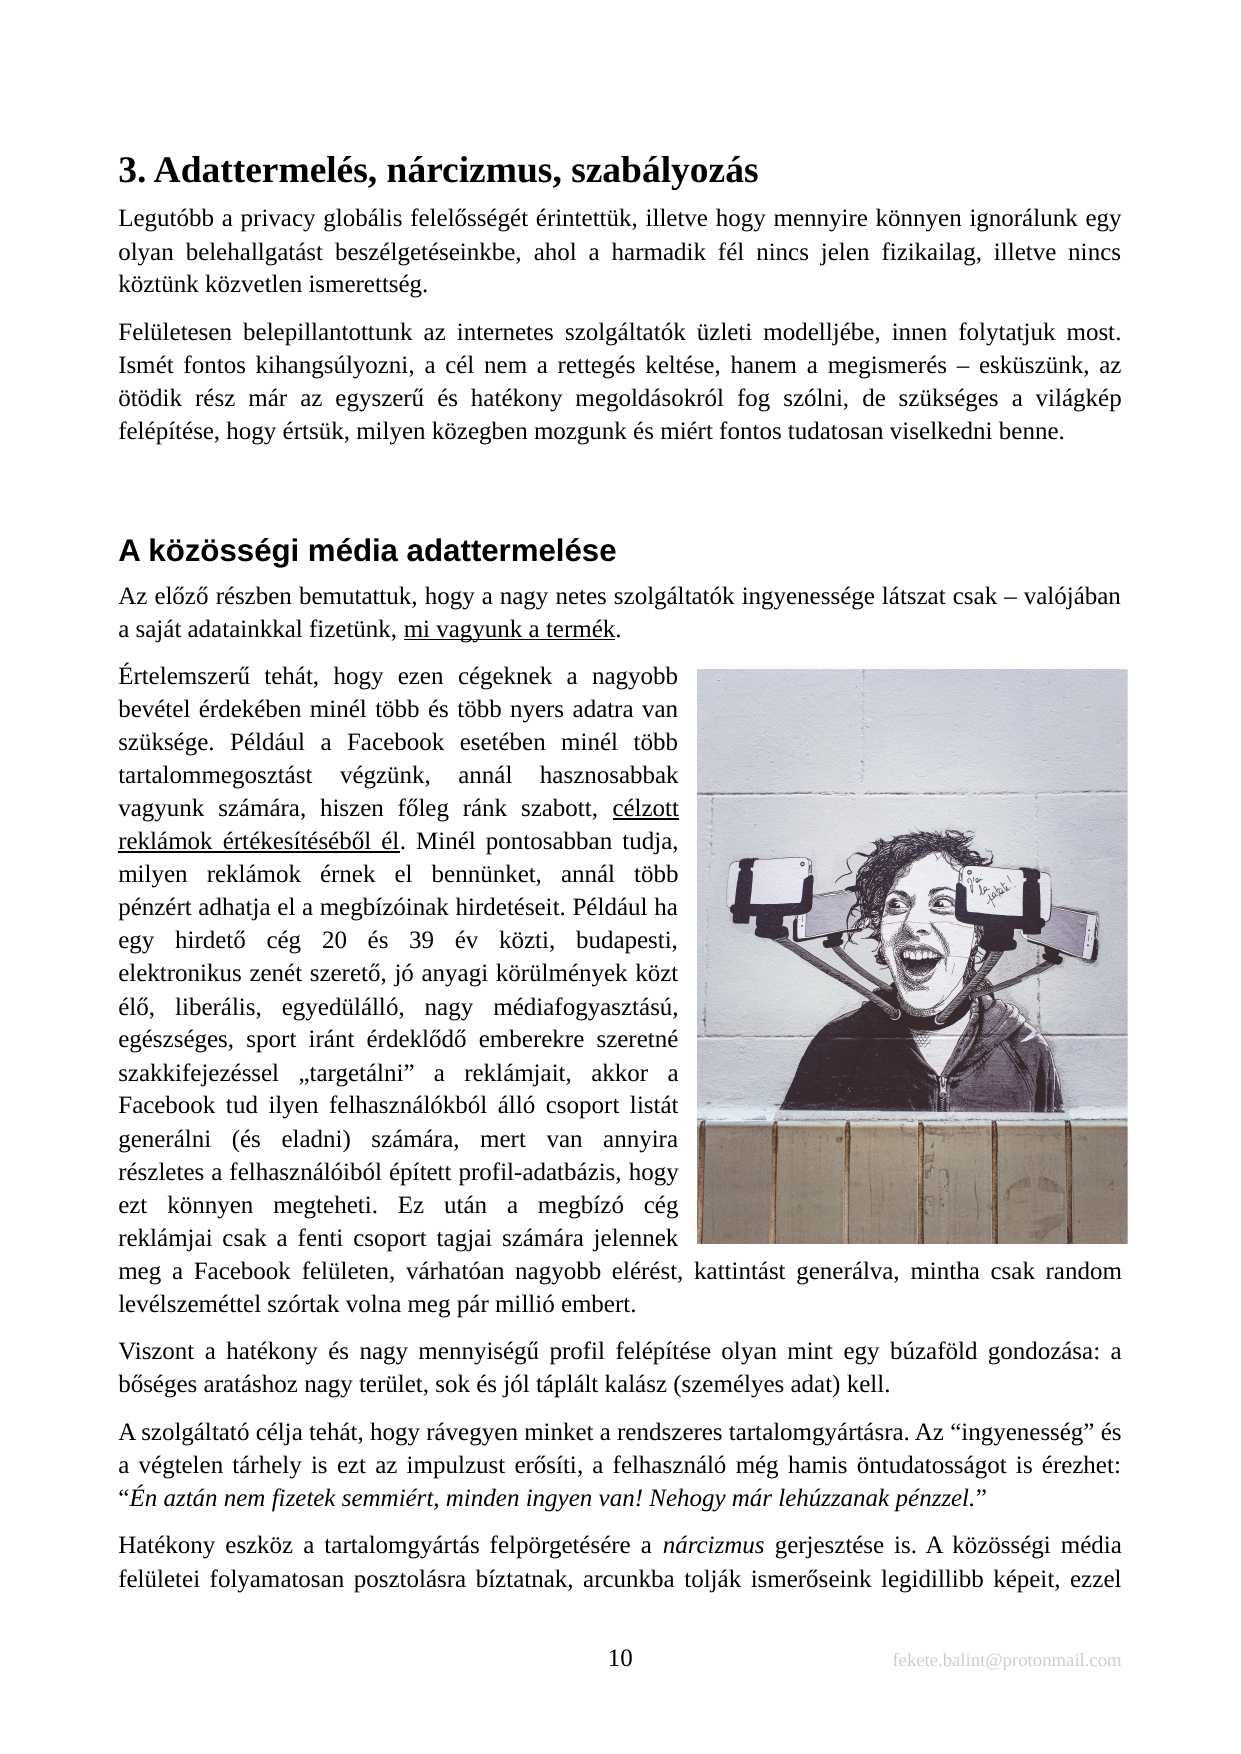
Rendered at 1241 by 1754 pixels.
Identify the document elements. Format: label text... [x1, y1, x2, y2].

text Legutóbb a privacy globális felelősségét érintettük, illetve hogy mennyire könnyen ignorálunk egy olyan belehallgatást beszélgetéseinkbe, ahol a harmadik fél nincs jelen fizikailag, illetve nincs köztünk közvetlen ismerettség. [118, 203, 1122, 298]
picture [697, 669, 1128, 1244]
text Felületesen belepillantottunk az internetes szolgáltatók üzleti modelljébe, innen folytatjuk most. Ismét fontos kihangsúlyozni, a cél nem a rettegés keltése, hanem a megismerés – esküszünk, az ötödik rész már az egyszerű és hatékony megoldásokról fog szólni, de szükséges a világkép felépítése, hogy értsük, milyen közegben mozgunk és miért fontos tudatosan viselkedni benne. [118, 317, 1122, 445]
subtitle 3. Adattermelés, nárcizmus, szabályozás [118, 148, 1122, 191]
text Viszont a hatékony és nagy mennyiségű profil felépítése olyan mint egy búzaföld gondozása: a bőséges aratáshoz nagy terület, sok és jól táplált kalász (személyes adat) kell. [118, 1336, 1122, 1398]
text A szolgáltató célja tehát, hogy rávegyen minket a rendszeres tartalomgyártásra. Az “ingyenesség” és a végtelen tárhely is ezt az impulzust erősíti, a felhasználó még hamis öntudatosságot is érezhet: “Én aztán nem fizetek semmiért, minden ingyen van! Nehogy már lehúzzanak pénzzel.” [118, 1417, 1122, 1512]
text Hatékony eszköz a tartalomgyártás felpörgetésére a nárcizmus gerjesztése is. A közösségi média felületei folyamatosan posztolásra bíztatnak, arcunkba tolják ismerőseink legidillibb képeit, ezzel [118, 1531, 1122, 1592]
text Értelemszerű tehát, hogy ezen cégeknek a nagyobb bevétel érdekében minél több és több nyers adatra van szüksége. Például a Facebook esetében minél több tartalommegosztást végzünk, annál hasznosabbak vagyunk számára, hiszen főleg ránk szabott, célzott reklámok értékesítéséből él. Minél pontosabban tudja, milyen reklámok érnek el bennünket, annál több pénzért adhatja el a megbízóinak hirdetéseit. Például ha egy hirdető cég 20 és 39 év közti, budapesti, elektronikus zenét szerető, jó anyagi körülmények közt élő, liberális, egyedülálló, nagy médiafogyasztású, egészséges, sport iránt érdeklődő emberekre szeretné szakkifejezéssel „targetálni” a reklámjait, akkor a Facebook tud ilyen felhasználókból álló csoport listát generálni (és eladni) számára, mert van annyira részletes a felhasználóiból épített profil-adatbázis, hogy ezt könnyen megteheti. Ez után a megbízó cég reklámjai csak a fenti csoport tagjai számára jelennek meg a Facebook felületen, várhatóan nagyobb elérést, kattintást generálva, mintha csak random levélszeméttel szórtak volna meg pár millió embert. [118, 661, 1122, 1317]
subtitle A közösségi média adattermelése [118, 532, 1122, 568]
text Az előző részben bemutattuk, hogy a nagy netes szolgáltatók ingyenessége látszat csak – valójában a saját adatainkkal fizetünk, mi vagyunk a termék. [118, 581, 1122, 642]
